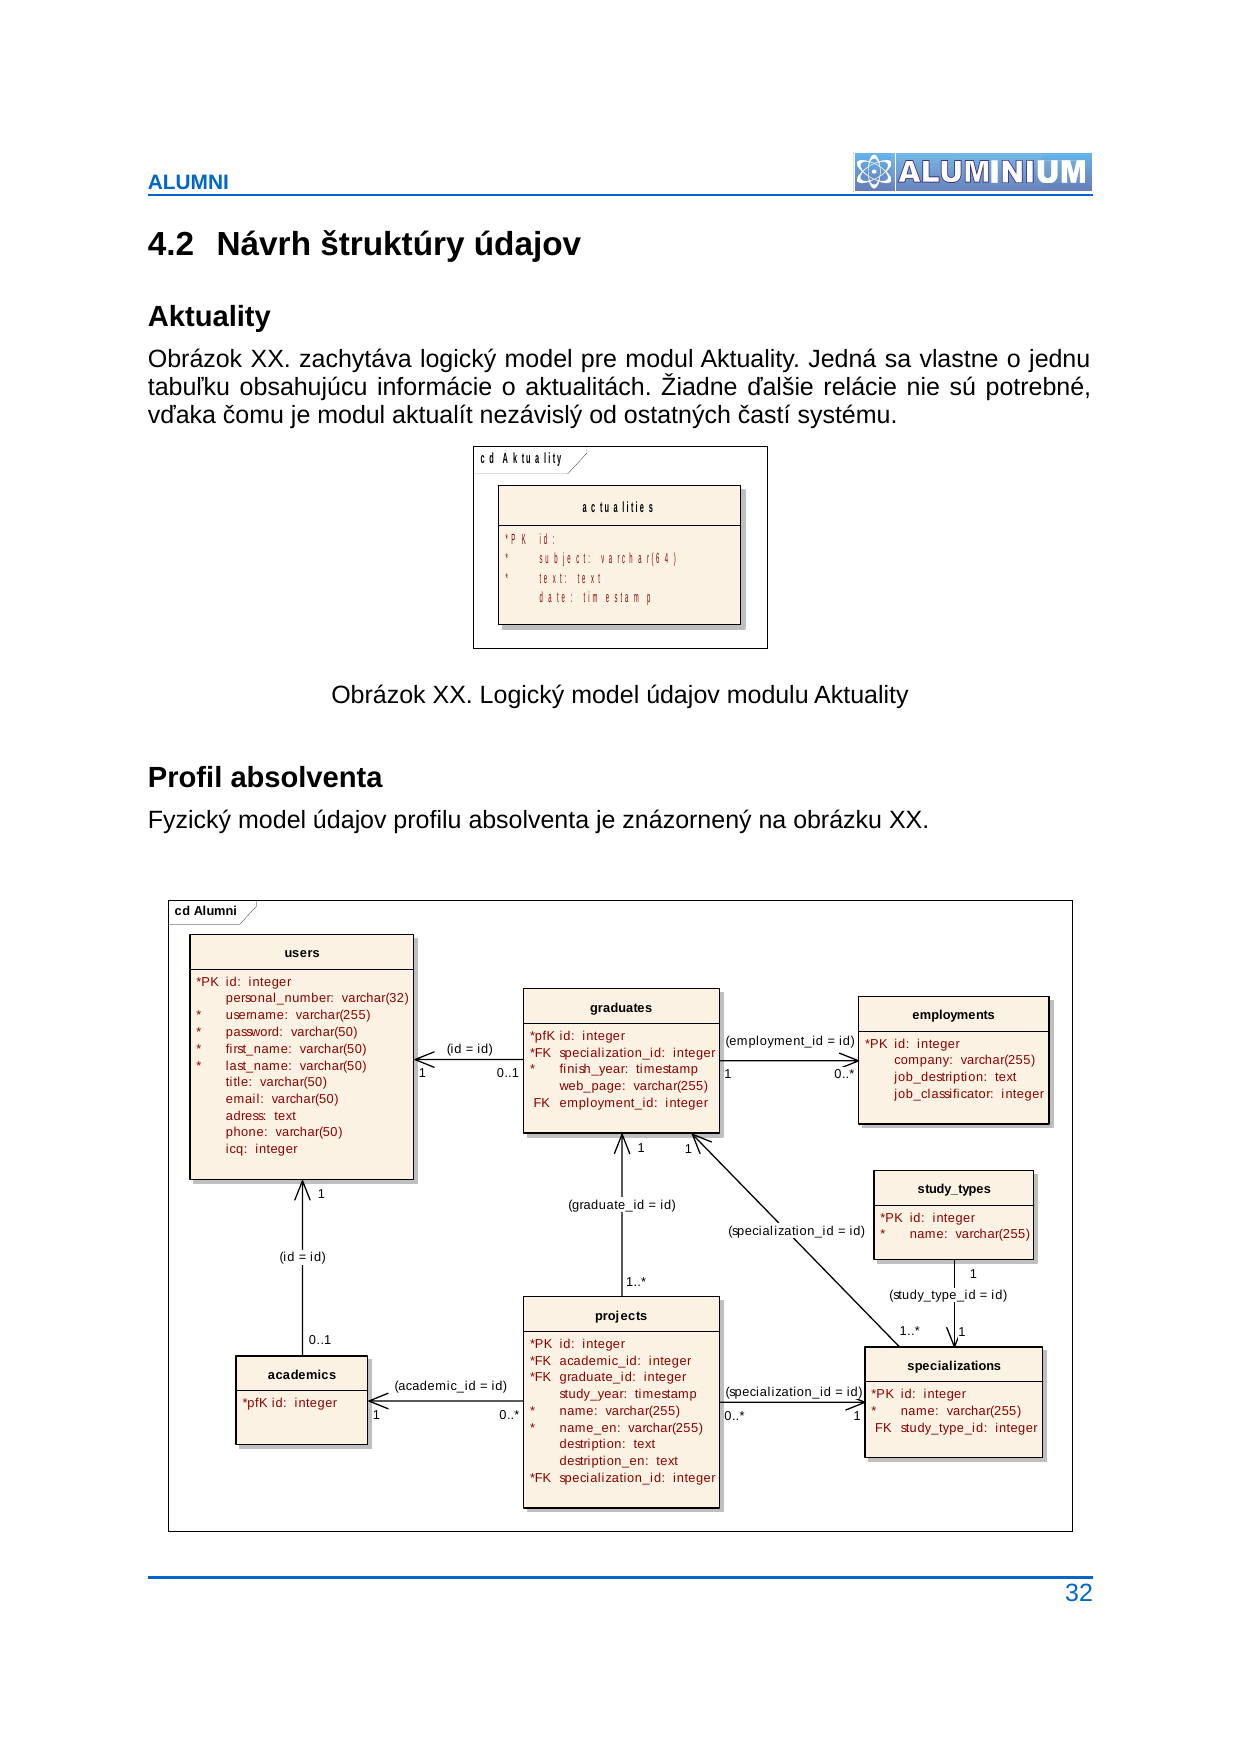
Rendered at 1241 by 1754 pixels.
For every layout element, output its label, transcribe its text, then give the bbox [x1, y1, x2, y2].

text Obrázok XX. zachytáva logický model pre modul Aktuality. Jedná sa vlastne o jednu tabuľku obsahujúcu informácie o aktualitách. Žiadne ďalšie relácie nie sú potrebné, vďaka čomu je modul aktualít nezávislý od ostatných častí systému. [148, 345, 1093, 429]
subtitle Aktuality [148, 300, 1093, 333]
text Fyzický model údajov profilu absolventa je znázornený na obrázku XX. [148, 806, 1093, 834]
subtitle Návrh štruktúry údajov [148, 226, 1093, 263]
text Obrázok XX. Logický model údajov modulu Aktuality [148, 680, 1093, 708]
subtitle Profil absolventa [148, 761, 1093, 794]
